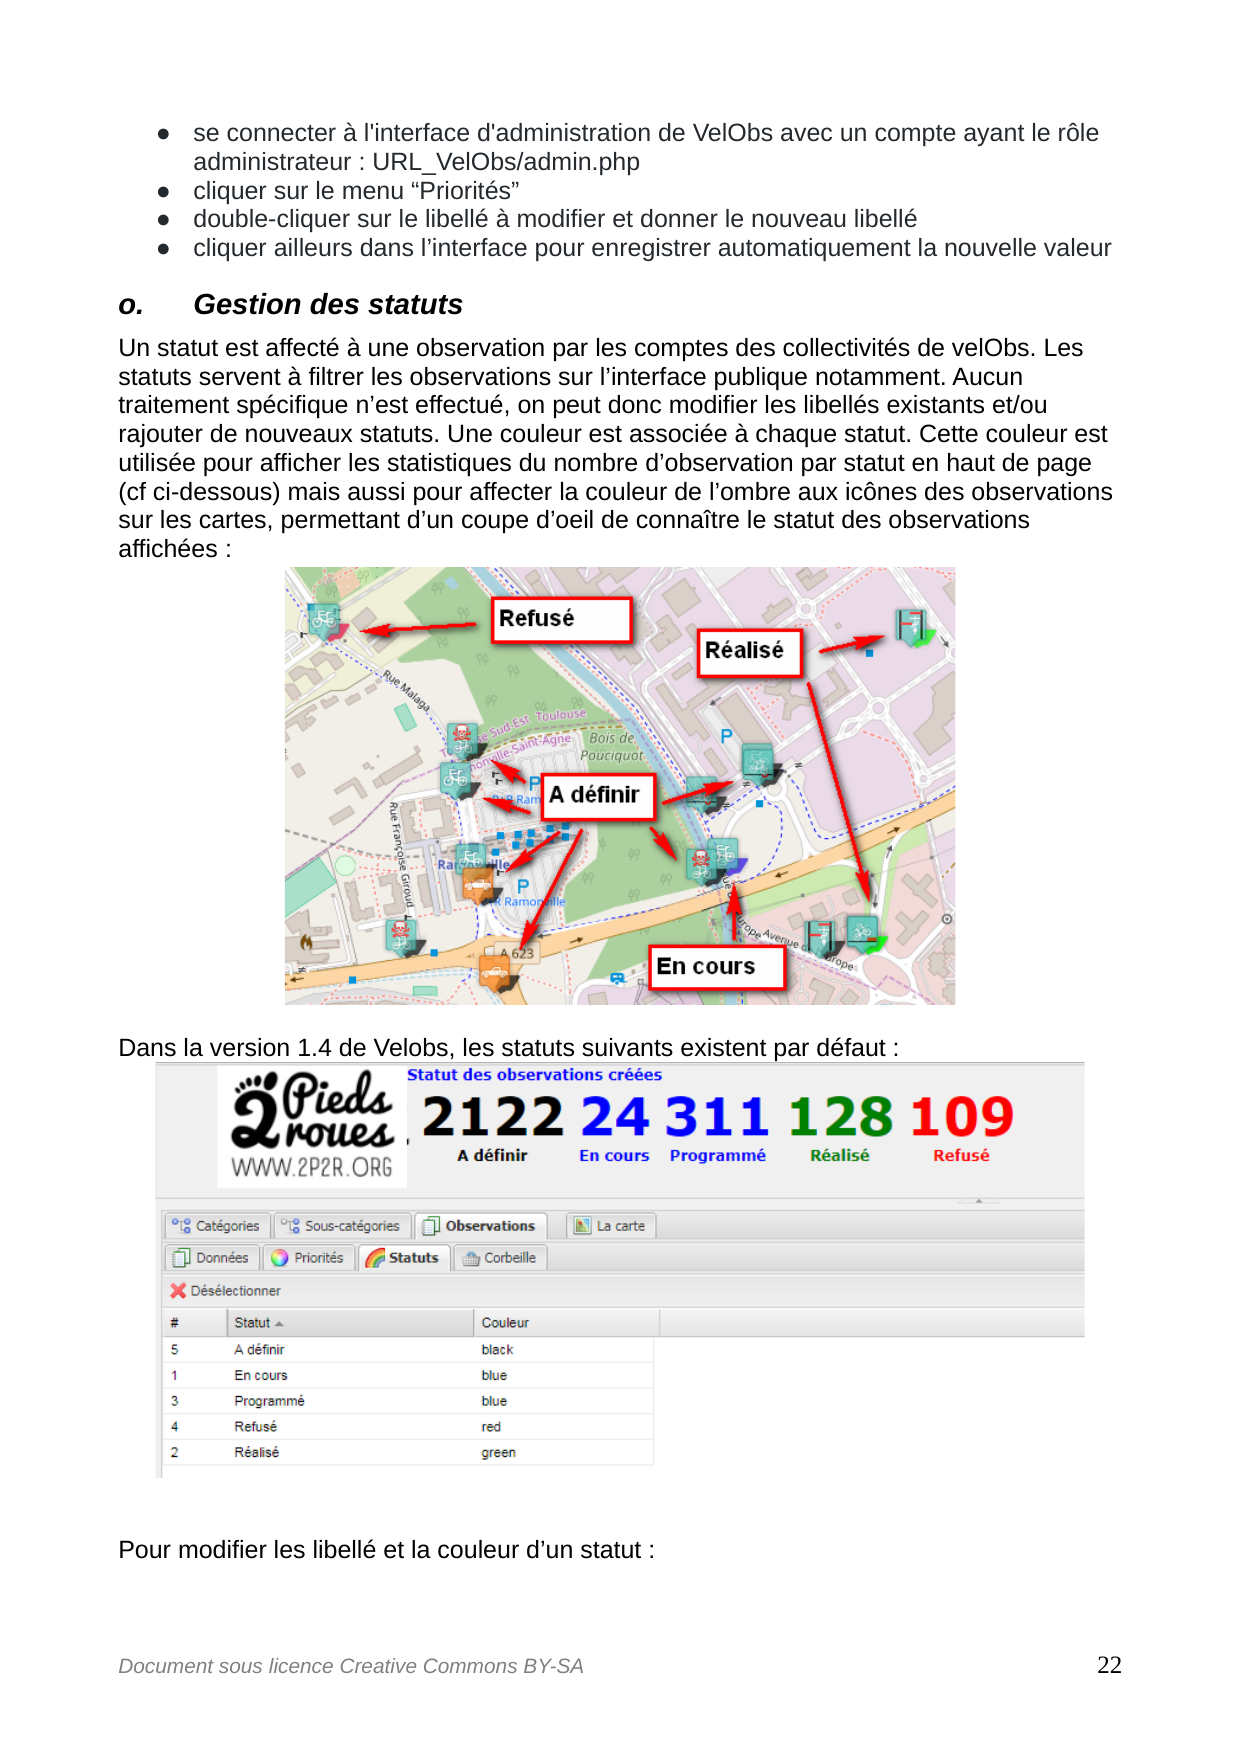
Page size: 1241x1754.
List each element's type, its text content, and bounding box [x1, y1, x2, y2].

text Pour modifier les libellé et la couleur d’un statut : [118, 1535, 1122, 1564]
text Un statut est affecté à une observation par les comptes des collectivités de velObs. Les statuts servent à filtrer les observations sur l’interface publique notamment. Aucun traitement spécifique n’est effectué, on peut donc modifier les libellés existants et/ou rajouter de nouveaux statuts. Une couleur est associée à chaque statut. Cette couleur est utilisée pour afficher les statistiques du nombre d’observation par statut en haut de page (cf ci-dessous) mais aussi pour affecter la couleur de l’ombre aux icônes des observations sur les cartes, permettant d’un coupe d’oeil de connaître le statut des observations affichées : [118, 333, 1122, 563]
list cliquer ailleurs dans l’interface pour enregistrer automatiquement la nouvelle valeur [156, 233, 1122, 262]
list cliquer sur le menu “Priorités” [156, 176, 1122, 204]
subtitle Gestion des statuts [118, 287, 1122, 320]
text Dans la version 1.4 de Velobs, les statuts suivants existent par défaut : [118, 1033, 1122, 1062]
picture [155, 1062, 1085, 1478]
picture [284, 567, 956, 1005]
list se connecter à l'interface d'administration de VelObs avec un compte ayant le rôle administrateur : URL_VelObs/admin.php [156, 118, 1122, 176]
list double-cliquer sur le libellé à modifier et donner le nouveau libellé [156, 204, 1122, 233]
